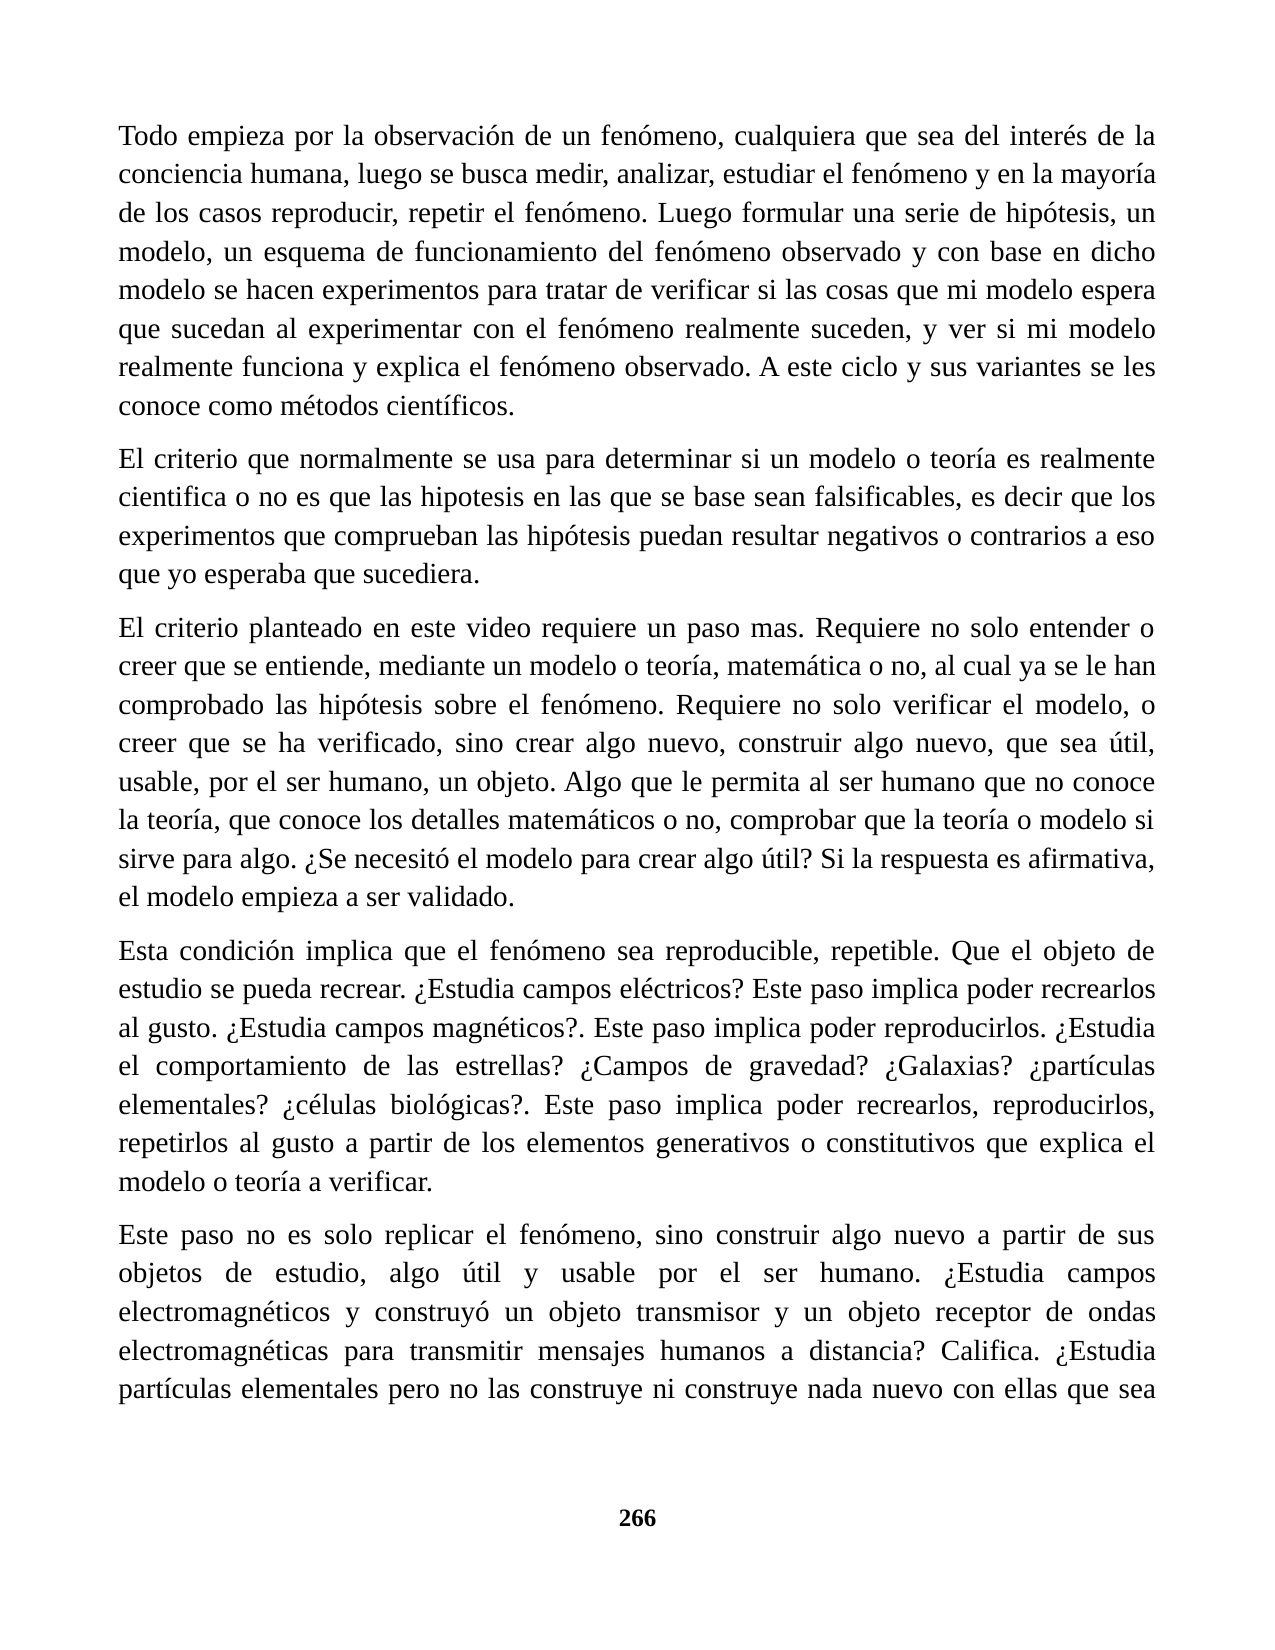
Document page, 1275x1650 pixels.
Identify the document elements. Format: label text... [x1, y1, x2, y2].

text El criterio que normalmente se usa para determinar si un modelo o teoría es realmente cientifica o no es que las hipotesis en las que se base sean falsificables, es decir que los experimentos que comprueban las hipótesis puedan resultar negativos o contrarios a eso que yo esperaba que sucediera. [118, 441, 1157, 590]
text Esta condición implica que el fenómeno sea reproducible, repetible. Que el objeto de estudio se pueda recrear. ¿Estudia campos eléctricos? Este paso implica poder recrearlos al gusto. ¿Estudia campos magnéticos?. Este paso implica poder reproducirlos. ¿Estudia el comportamiento de las estrellas? ¿Campos de gravedad? ¿Galaxias? ¿partículas elementales? ¿células biológicas?. Este paso implica poder recrearlos, reproducirlos, repetirlos al gusto a partir de los elementos generativos o constitutivos que explica el modelo o teoría a verificar. [118, 933, 1157, 1197]
text Todo empieza por la observación de un fenómeno, cualquiera que sea del interés de la conciencia humana, luego se busca medir, analizar, estudiar el fenómeno y en la mayoría de los casos reproducir, repetir el fenómeno. Luego formular una serie de hipótesis, un modelo, un esquema de funcionamiento del fenómeno observado y con base en dicho modelo se hacen experimentos para tratar de verificar si las cosas que mi modelo espera que sucedan al experimentar con el fenómeno realmente suceden, y ver si mi modelo realmente funciona y explica el fenómeno observado. A este ciclo y sus variantes se les conoce como métodos científicos. [118, 118, 1157, 421]
text El criterio planteado en este video requiere un paso mas. Requiere no solo entender o creer que se entiende, mediante un modelo o teoría, matemática o no, al cual ya se le han comprobado las hipótesis sobre el fenómeno. Requiere no solo verificar el modelo, o creer que se ha verificado, sino crear algo nuevo, construir algo nuevo, que sea útil, usable, por el ser humano, un objeto. Algo que le permita al ser humano que no conoce la teoría, que conoce los detalles matemáticos o no, comprobar que la teoría o modelo si sirve para algo. ¿Se necesitó el modelo para crear algo útil? Si la respuesta es afirmativa, el modelo empieza a ser validado. [118, 610, 1157, 913]
text Este paso no es solo replicar el fenómeno, sino construir algo nuevo a partir de sus objetos de estudio, algo útil y usable por el ser humano. ¿Estudia campos electromagnéticos y construyó un objeto transmisor y un objeto receptor de ondas electromagnéticas para transmitir mensajes humanos a distancia? Califica. ¿Estudia partículas elementales pero no las construye ni construye nada nuevo con ellas que sea [118, 1217, 1157, 1405]
